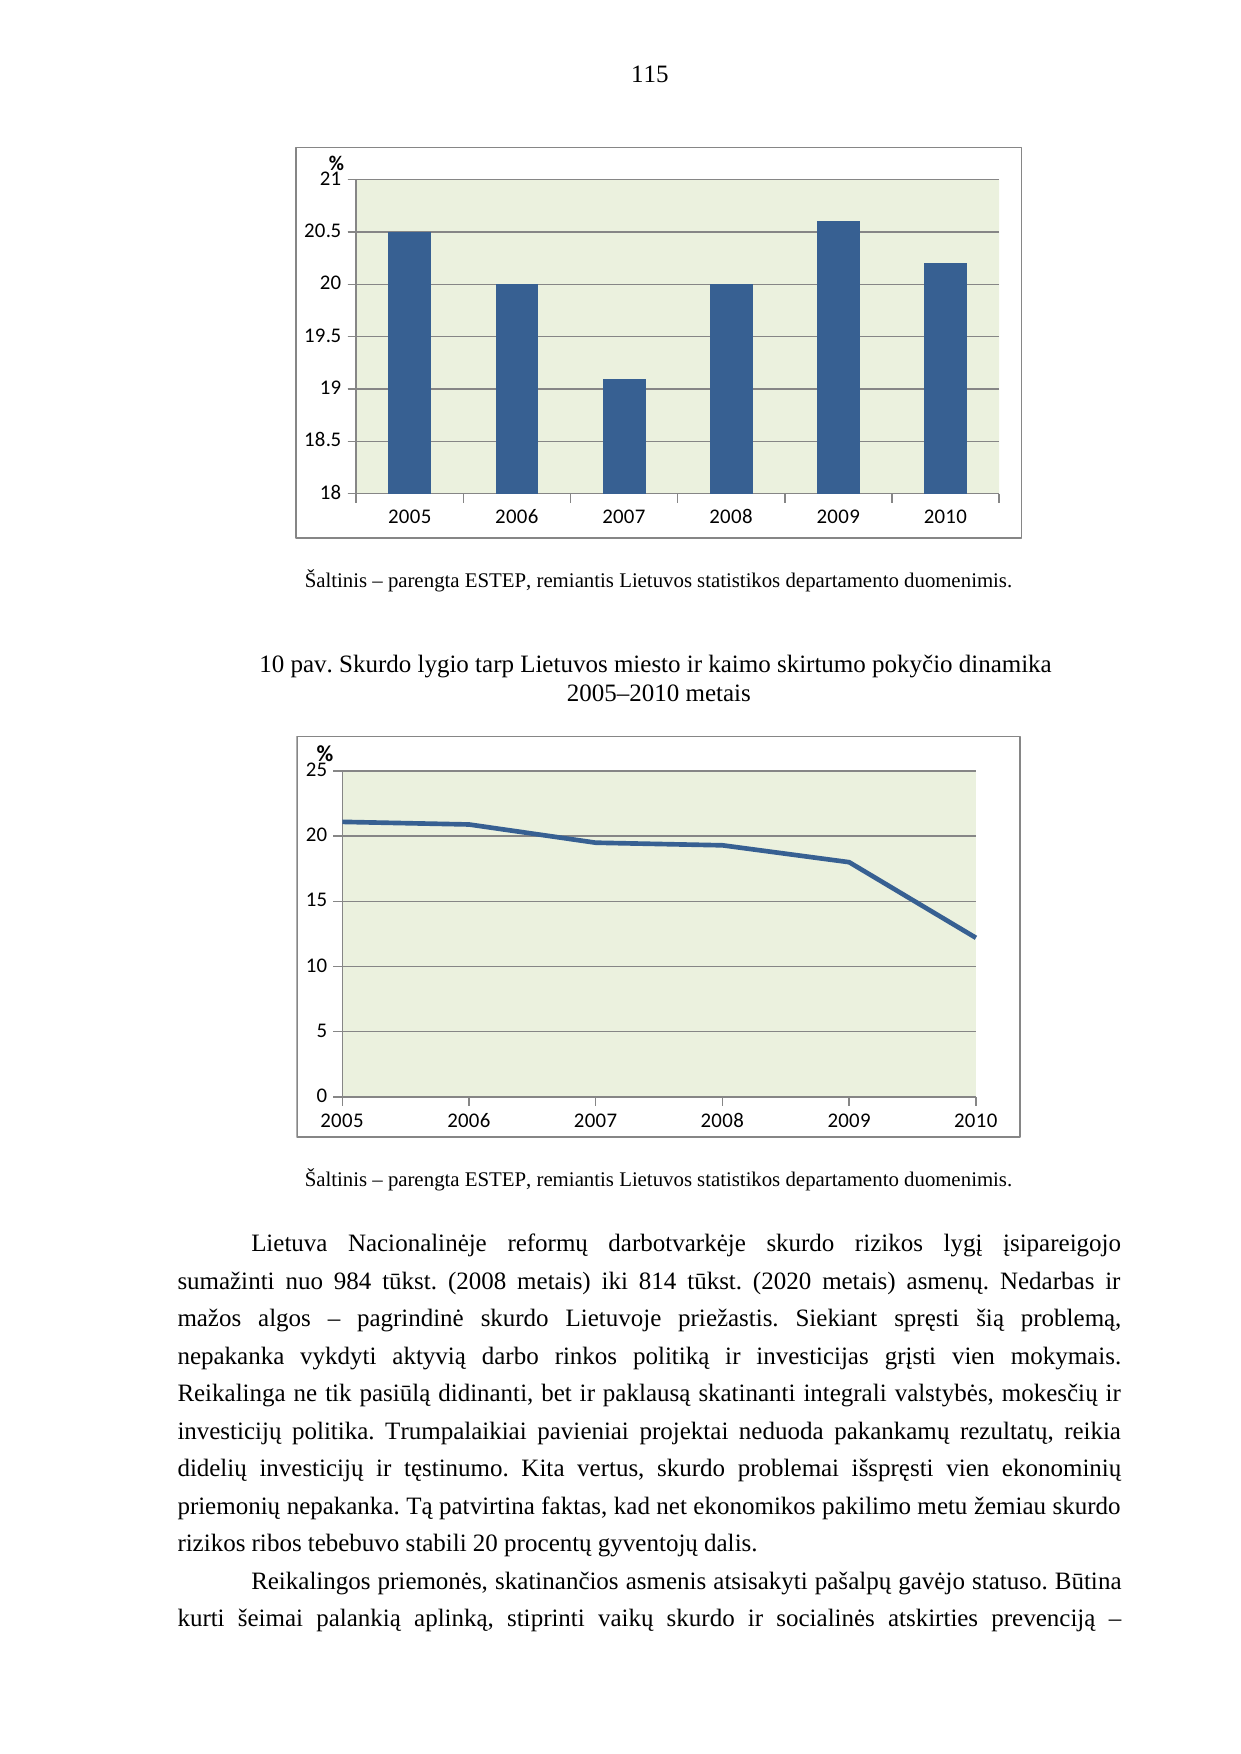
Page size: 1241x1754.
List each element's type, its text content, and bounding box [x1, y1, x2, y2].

table_cell Šaltinis – parengta ESTEP, remiantis Lietuvos statistikos departamento duomenimis. [189, 147, 1129, 592]
text Lietuva Nacionalinėje reformų darbotvarkėje skurdo rizikos lygį įsipareigojo sumažinti nuo 984 tūkst. (2008 metais) iki 814 tūkst. (2020 metais) asmenų. Nedarbas ir mažos algos – pagrindinė skurdo Lietuvoje priežastis. Siekiant spręsti šią problemą, nepakanka vykdyti aktyvią darbo rinkos politiką ir investicijas grįsti vien mokymais. Reikalinga ne tik pasiūlą didinanti, bet ir paklausą skatinanti integrali valstybės, mokesčių ir investicijų politika. Trumpalaikiai pavieniai projektai neduoda pakankamų rezultatų, reikia didelių investicijų ir tęstinumo. Kita vertus, skurdo problemai išspręsti vien ekonominių priemonių nepakanka. Tą patvirtina faktas, kad net ekonomikos pakilimo metu žemiau skurdo rizikos ribos tebebuvo stabili 20 procentų gyventojų dalis. [177, 1220, 1122, 1557]
table_header 10 pav. Skurdo lygio tarp Lietuvos miesto ir kaimo skirtumo pokyčio dinamika 2005–2010 metais [189, 649, 1129, 736]
text Reikalingos priemonės, skatinančios asmenis atsisakyti pašalpų gavėjo statuso. Būtina kurti šeimai palankią aplinką, stiprinti vaikų skurdo ir socialinės atskirties prevenciją – [177, 1557, 1122, 1632]
table_cell Šaltinis – parengta ESTEP, remiantis Lietuvos statistikos departamento duomenimis. [189, 736, 1129, 1191]
table_header [189, 118, 1129, 147]
